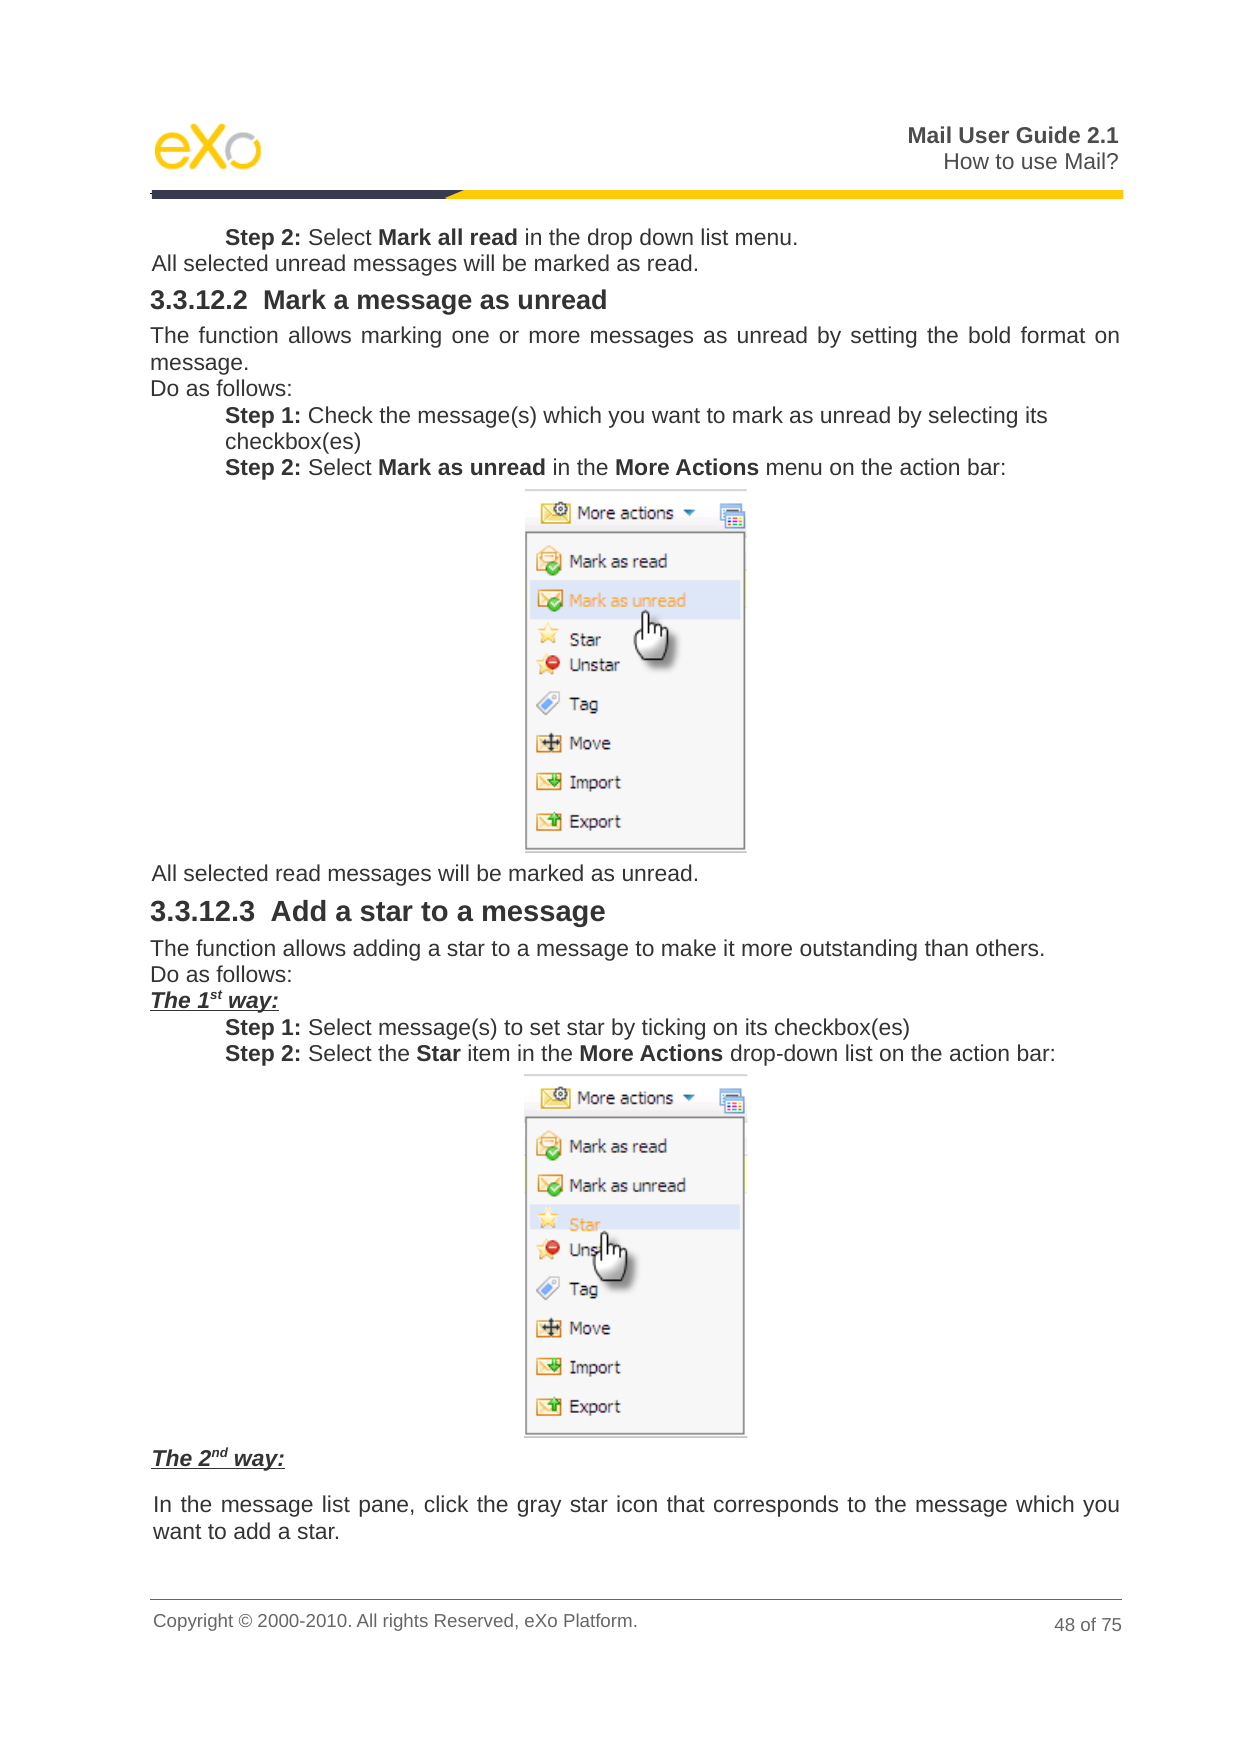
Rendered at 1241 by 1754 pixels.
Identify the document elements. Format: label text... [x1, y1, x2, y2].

list Step 2: Select the Star item in the More Actions drop-down list on the action bar: [187, 1040, 1122, 1066]
picture [151, 190, 1124, 199]
subtitle Add a star to a message [150, 893, 1122, 927]
text The function allows marking one or more messages as unread by setting the bold format on message. [150, 322, 1122, 375]
list Step 2: Select Mark as unread in the More Actions menu on the action bar: [187, 454, 1122, 481]
text The function allows adding a star to a message to make it more outstanding than others. [150, 934, 1122, 961]
list Step 1: Check the message(s) which you want to mark as unread by selecting its checkbox(es) [187, 402, 1122, 454]
subtitle Mark a message as unread [150, 284, 1122, 315]
list All selected read messages will be marked as unread. [114, 853, 1122, 886]
list All selected unread messages will be marked as read. [114, 250, 1122, 276]
list Step 2: Select Mark all read in the drop down list menu. [187, 223, 1122, 250]
text Do as follows: [150, 375, 1122, 402]
text The 1st way: [150, 987, 1122, 1014]
picture [155, 123, 262, 170]
list Step 1: Select message(s) to set star by ticking on its checkbox(es) [187, 1014, 1122, 1040]
picture [525, 488, 747, 853]
list The 2nd way: [114, 1438, 1122, 1472]
text Do as follows: [150, 961, 1122, 987]
picture [524, 1073, 748, 1438]
list In the message list pane, click the gray star icon that corresponds to the message which you want to add a star. [115, 1491, 1122, 1544]
